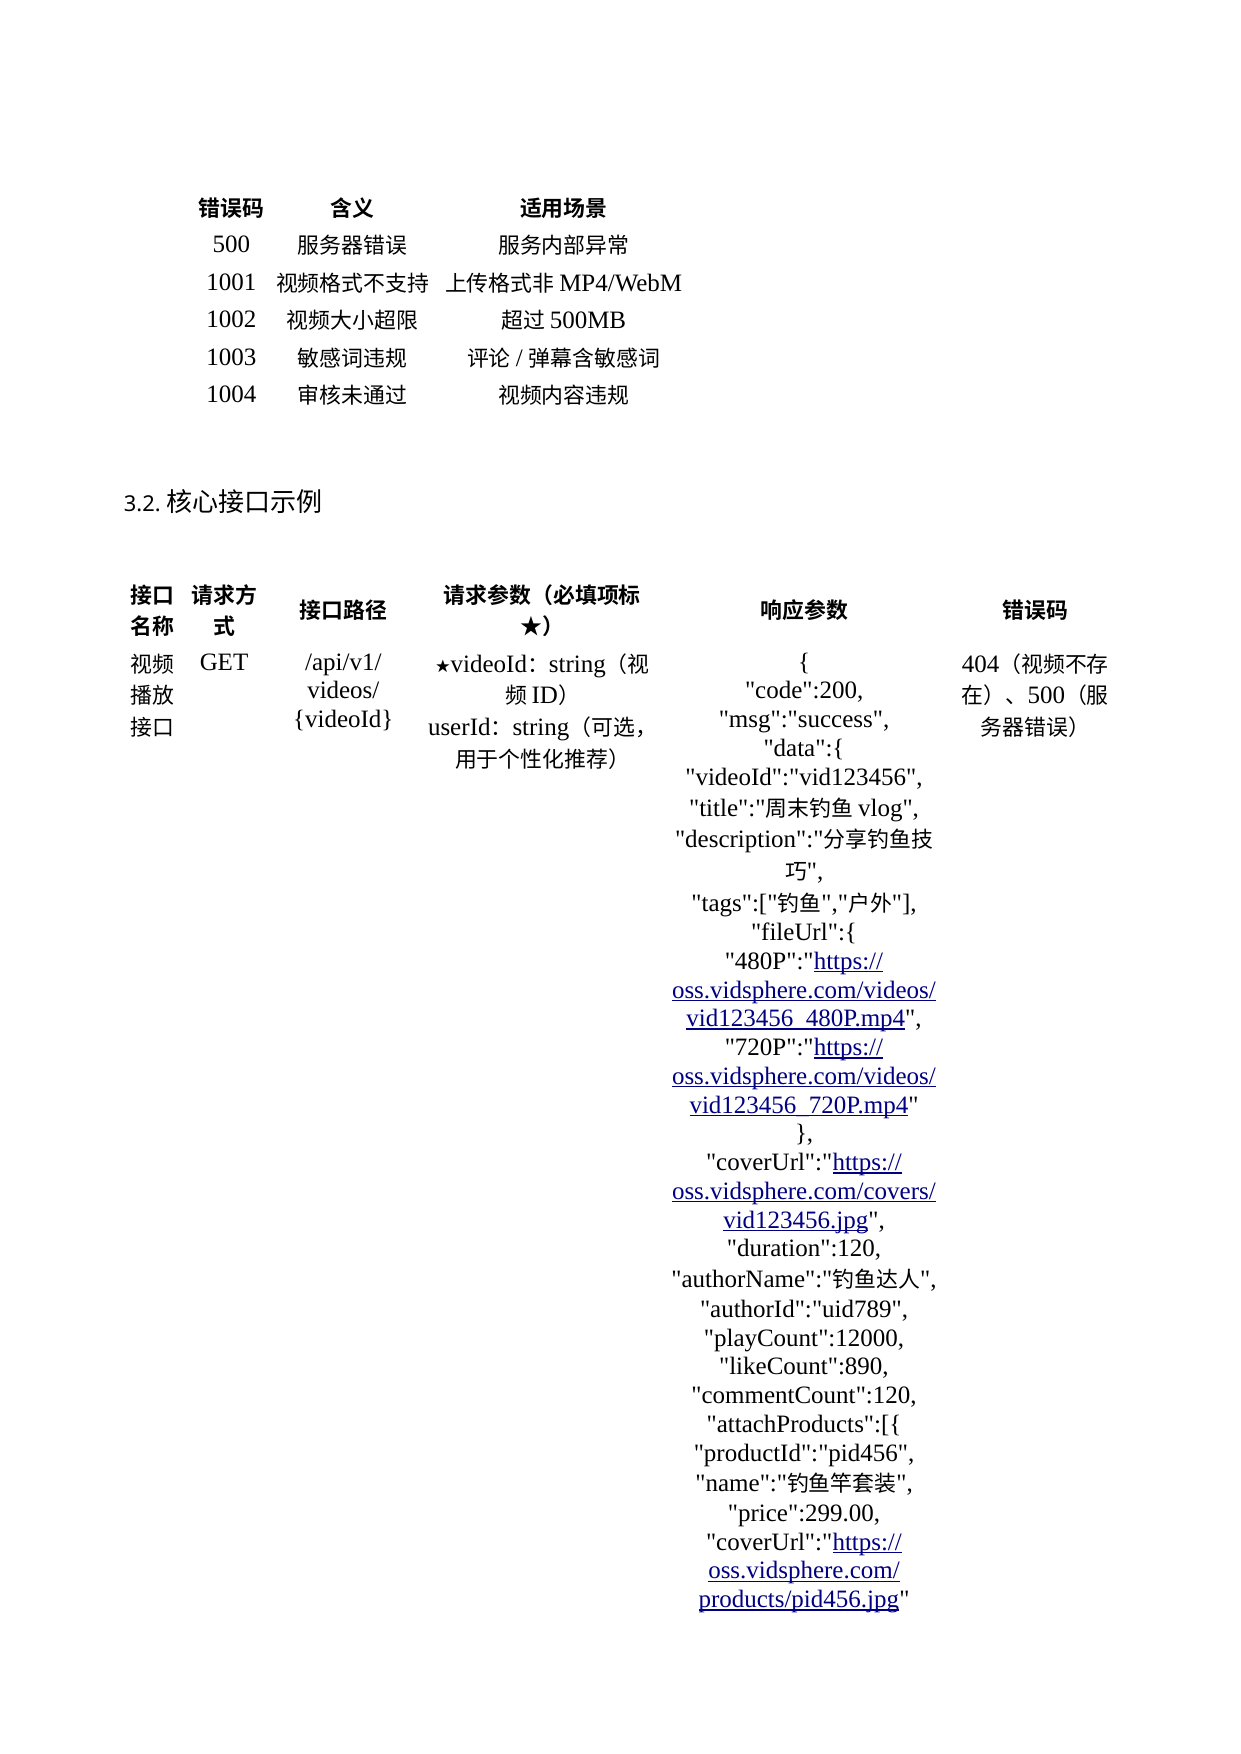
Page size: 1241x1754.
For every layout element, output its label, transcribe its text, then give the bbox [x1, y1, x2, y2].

table_header 请求参数（必填项标★） [425, 575, 660, 644]
table_cell 1004 [192, 375, 270, 413]
table_cell ★videoId：string（视频 ID） userId：string（可选，用于个性化推荐） [425, 644, 660, 1616]
table_cell 视频播放接口 [118, 644, 186, 1616]
table_cell 视频大小超限 [270, 300, 434, 338]
table_cell 敏感词违规 [270, 338, 434, 375]
table_cell 1002 [192, 300, 270, 338]
table_header 错误码 [948, 575, 1122, 644]
table_cell 服务内部异常 [434, 225, 692, 263]
table_cell 评论 / 弹幕含敏感词 [434, 338, 692, 375]
table_header 接口名称 [118, 575, 186, 644]
table_cell GET [186, 644, 262, 1616]
table_header 适用场景 [434, 188, 692, 225]
table_header 请求方式 [186, 575, 262, 644]
table_header 响应参数 [660, 575, 948, 644]
table_header 接口路径 [262, 575, 424, 644]
table_cell 500 [192, 225, 270, 263]
table_header 含义 [270, 188, 434, 225]
table_cell 上传格式非 MP4/WebM [434, 263, 692, 300]
table_cell 服务器错误 [270, 225, 434, 263]
subtitle 核心接口示例 [118, 481, 1122, 518]
table_cell 1001 [192, 263, 270, 300]
table_header 错误码 [192, 188, 270, 225]
table_cell 视频内容违规 [434, 375, 692, 413]
table_cell 超过 500MB [434, 300, 692, 338]
table_cell 视频格式不支持 [270, 263, 434, 300]
table_cell { "code":200, "msg":"success", "data":{ "videoId":"vid123456", "title":"周末钓鱼 vlog", "description":"分享钓鱼技巧", "tags":["钓鱼","户外"], "fileUrl":{ "480P":"https://oss.vidsphere.com/videos/vid123456_480P.mp4", "720P":"https://oss.vidsphere.com/videos/vid123456_720P.mp4" }, "coverUrl":"https://oss.vidsphere.com/covers/vid123456.jpg", "duration":120, "authorName":"钓鱼达人", "authorId":"uid789", "playCount":12000, "likeCount":890, "commentCount":120, "attachProducts":[{ "productId":"pid456", "name":"钓鱼竿套装", "price":299.00, "coverUrl":"https://oss.vidsphere.com/products/pid456.jpg" [660, 644, 948, 1616]
table_cell 404（视频不存在）、500（服务器错误） [948, 644, 1122, 1616]
table_cell 1003 [192, 338, 270, 375]
table_cell /api/v1/videos/{videoId} [262, 644, 424, 1616]
table_cell 审核未通过 [270, 375, 434, 413]
